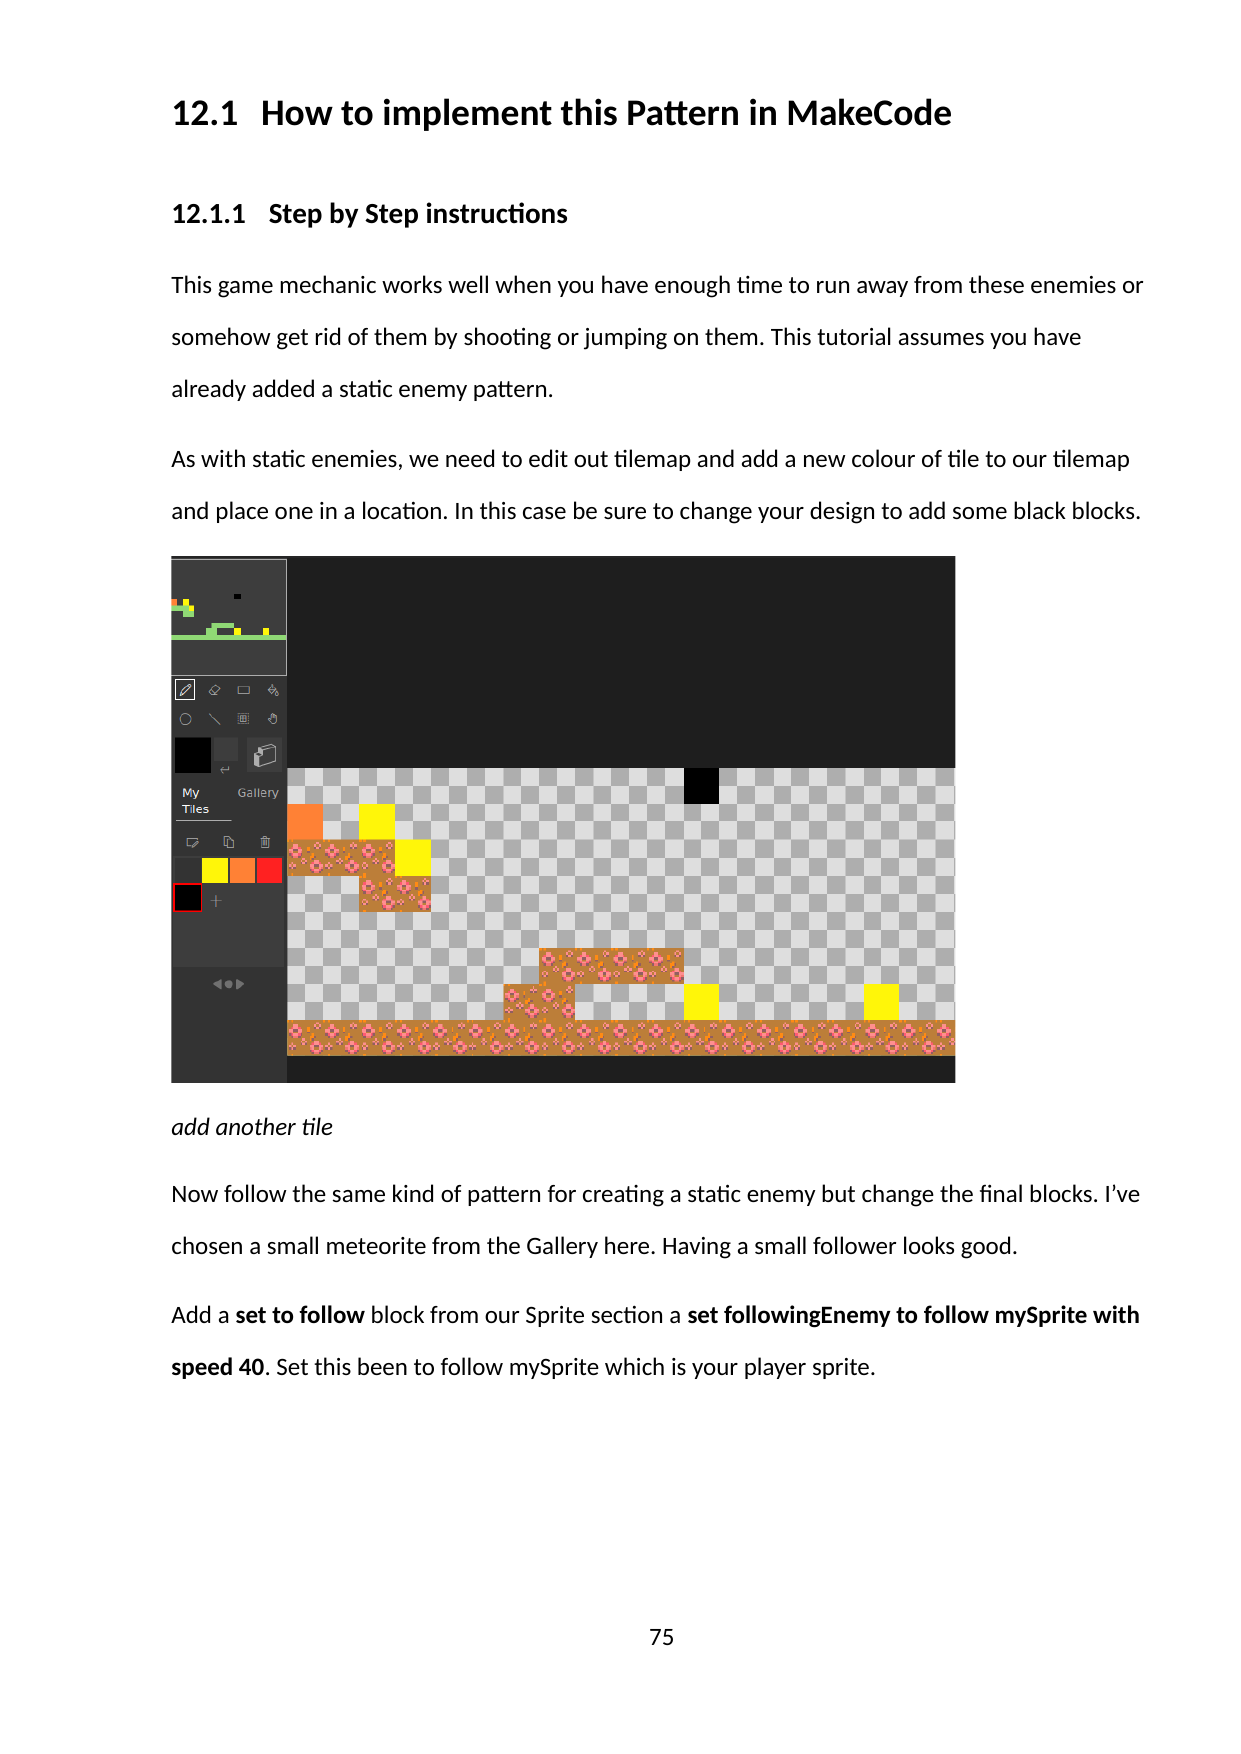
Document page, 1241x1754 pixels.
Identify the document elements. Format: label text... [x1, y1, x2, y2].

text Add a set to follow block from our Sprite section a set followingEnemy to follow mySprite with speed 40. Set this been to follow mySprite which is your player sprite. [171, 1299, 1152, 1382]
text add another tile [171, 1111, 1152, 1141]
subtitle Step by Step instructions [171, 195, 1152, 230]
text This game mechanic works well when you have enough time to run away from these enemies or somehow get rid of them by shooting or jumping on them. This tutorial assumes you have already added a static enemy pattern. [171, 270, 1152, 404]
text As with static enemies, we need to edit out tilemap and add a new colour of tile to our tilemap and place one in a location. In this case be sure to change your design to add some black blocks. [171, 443, 1152, 526]
subtitle How to implement this Pattern in MakeCode [171, 88, 1152, 134]
picture [171, 556, 956, 1083]
text Now follow the same kind of pattern for creating a static enemy but change the final blocks. I’ve chosen a small meteorite from the Gallery here. Having a small follower looks good. [171, 1178, 1152, 1260]
